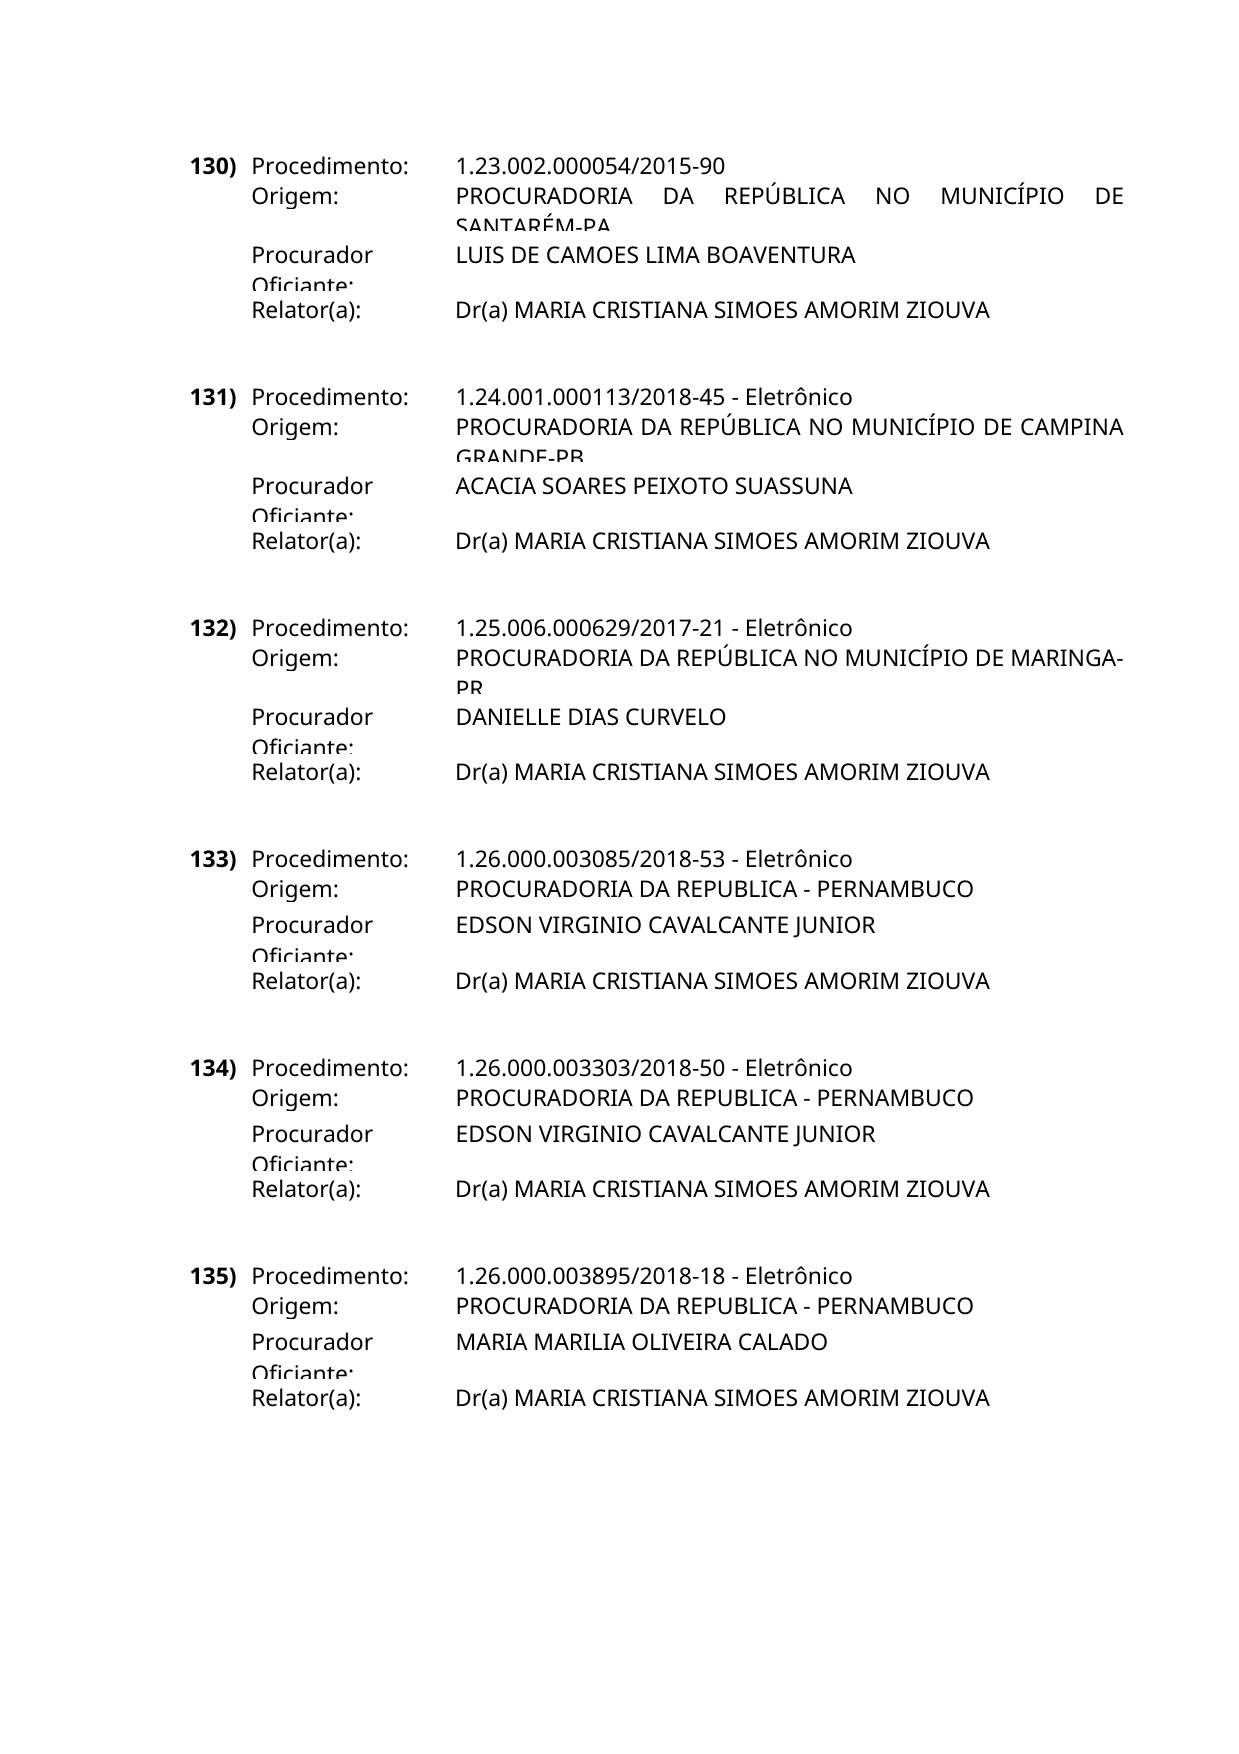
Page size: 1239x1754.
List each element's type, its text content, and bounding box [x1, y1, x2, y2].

table_cell Procedimento: [251, 150, 455, 178]
table_cell [1125, 902, 1239, 909]
table_header [455, 0, 1124, 150]
table_cell [455, 462, 1124, 469]
table_cell 1.26.000.003303/2018-50 - Eletrônico [455, 1052, 1124, 1080]
table_cell [0, 1110, 189, 1118]
table_cell [1125, 150, 1239, 178]
table_cell [189, 701, 251, 752]
table_header Relator(a): [251, 525, 455, 554]
table_cell [0, 239, 189, 289]
table_cell MARIA MARILIA OLIVEIRA CALADO [455, 1326, 1124, 1377]
table_cell [1125, 440, 1239, 462]
table_cell 134) [189, 1052, 251, 1080]
table_cell [1125, 1319, 1239, 1326]
table_cell 1.24.001.000113/2018-45 - Eletrônico [455, 381, 1124, 409]
table_cell [1125, 462, 1239, 469]
table_cell [0, 381, 189, 409]
table_cell [189, 440, 251, 462]
table_cell [189, 965, 251, 995]
table_cell DANIELLE DIAS CURVELO [455, 701, 1124, 752]
table_header [0, 0, 189, 150]
table_cell [1125, 231, 1239, 238]
table_cell [1125, 965, 1239, 995]
table_cell [251, 555, 455, 612]
table_header Dr(a) MARIA CRISTIANA SIMOES AMORIM ZIOUVA [455, 965, 1122, 993]
table_cell [189, 1173, 251, 1203]
table_cell [189, 671, 251, 693]
table_cell [0, 1173, 189, 1203]
table_cell [455, 555, 1124, 612]
table_cell [0, 1382, 189, 1412]
table_cell [0, 324, 189, 381]
table_cell [0, 642, 189, 671]
table_cell [0, 411, 189, 439]
table_cell [189, 470, 251, 521]
table_cell [0, 786, 189, 843]
table_cell [1125, 1082, 1239, 1110]
table_cell [0, 1203, 189, 1260]
table_cell [189, 294, 251, 324]
table_cell [0, 1082, 189, 1110]
table_cell [189, 462, 251, 469]
table_cell [0, 1326, 189, 1377]
table_cell [251, 902, 455, 909]
table_header Dr(a) MARIA CRISTIANA SIMOES AMORIM ZIOUVA [455, 1173, 1122, 1202]
table_cell [1125, 324, 1239, 381]
table_cell [1125, 843, 1239, 872]
table_cell [1125, 995, 1239, 1052]
table_cell [0, 843, 189, 872]
table_cell [251, 693, 455, 701]
table_cell [1125, 786, 1239, 843]
table_cell [251, 462, 455, 469]
table_cell [1125, 873, 1239, 902]
table_cell Origem: [251, 873, 455, 902]
table_cell [455, 1319, 1124, 1326]
table_cell [189, 555, 251, 612]
table_cell [455, 995, 1124, 1052]
table_cell Procurador Oficiante: [251, 1118, 455, 1170]
table_cell [189, 1110, 251, 1118]
table_cell [251, 786, 455, 843]
table_cell Procedimento: [251, 1260, 455, 1289]
table_cell [1125, 756, 1239, 786]
table_header Dr(a) MARIA CRISTIANA SIMOES AMORIM ZIOUVA [455, 756, 1122, 785]
table_cell [1125, 525, 1239, 555]
table_header Relator(a): [251, 294, 455, 323]
table_cell [0, 180, 189, 208]
table_cell [1125, 411, 1239, 439]
table_cell [189, 693, 251, 701]
table_cell [1125, 642, 1239, 671]
table_cell [189, 1203, 251, 1260]
table_cell Procedimento: [251, 381, 455, 409]
table_cell [0, 294, 189, 324]
table_cell [0, 150, 189, 178]
table_cell Origem: [251, 642, 455, 671]
table_cell PROCURADORIA DA REPÚBLICA NO MUNICÍPIO DE MARINGA-PR [455, 642, 1124, 693]
table_cell 132) [189, 612, 251, 641]
table_cell 1.23.002.000054/2015-90 [455, 150, 1124, 178]
table_cell [0, 470, 189, 521]
table_cell ACACIA SOARES PEIXOTO SUASSUNA [455, 470, 1124, 521]
table_cell [1125, 209, 1239, 231]
table_cell Origem: [251, 411, 455, 439]
table_cell [0, 1118, 189, 1169]
table_cell Procedimento: [251, 612, 455, 641]
table_cell [1125, 671, 1239, 693]
table_cell [251, 209, 455, 231]
table_cell 130) [189, 150, 251, 178]
table_cell [189, 1290, 251, 1319]
table_cell [455, 1110, 1124, 1118]
table_cell LUIS DE CAMOES LIMA BOAVENTURA [455, 239, 1124, 289]
table_cell [1125, 294, 1239, 324]
table_cell [189, 1118, 251, 1169]
table_cell [0, 1319, 189, 1326]
table_header [251, 0, 455, 150]
table_cell [1125, 239, 1239, 289]
table_cell [0, 1260, 189, 1289]
table_cell [0, 612, 189, 641]
table_cell [1125, 1173, 1239, 1203]
table_cell [1125, 470, 1239, 521]
table_cell Origem: [251, 1082, 455, 1110]
table_header Relator(a): [251, 1173, 455, 1202]
table_cell [1125, 1326, 1239, 1377]
table_cell [1125, 909, 1239, 960]
table_cell [1125, 180, 1239, 208]
table_cell [455, 693, 1124, 701]
table_cell [0, 462, 189, 469]
table_cell [189, 411, 251, 439]
table_header [189, 0, 251, 150]
table_cell Procurador Oficiante: [251, 701, 455, 753]
table_cell [189, 873, 251, 902]
table_cell [251, 671, 455, 693]
table_cell [0, 965, 189, 995]
table_cell [1125, 612, 1239, 641]
table_header Relator(a): [251, 756, 455, 785]
table_cell 1.25.006.000629/2017-21 - Eletrônico [455, 612, 1124, 641]
table_cell [189, 902, 251, 909]
table_cell [0, 555, 189, 612]
table_cell [1125, 1260, 1239, 1289]
table_cell [189, 239, 251, 289]
table_cell [1125, 381, 1239, 409]
table_cell 1.26.000.003085/2018-53 - Eletrônico [455, 843, 1124, 872]
table_cell [251, 1110, 455, 1118]
table_cell [0, 440, 189, 462]
table_cell [1125, 1290, 1239, 1319]
table_cell 131) [189, 381, 251, 409]
table_cell [1125, 1052, 1239, 1080]
table_cell Procurador Oficiante: [251, 470, 455, 522]
table_cell [455, 231, 1124, 238]
table_cell [251, 1319, 455, 1326]
table_cell PROCURADORIA DA REPUBLICA - PERNAMBUCO [455, 1290, 1124, 1319]
table_cell [189, 1319, 251, 1326]
table_cell [455, 902, 1124, 909]
table_cell [189, 756, 251, 786]
table_cell [251, 231, 455, 238]
table_cell Origem: [251, 1290, 455, 1319]
table_cell 135) [189, 1260, 251, 1289]
table_cell [455, 1203, 1124, 1260]
table_cell [0, 701, 189, 752]
table_cell [0, 693, 189, 701]
table_cell Procedimento: [251, 1052, 455, 1080]
table_header Dr(a) MARIA CRISTIANA SIMOES AMORIM ZIOUVA [455, 1382, 1122, 1410]
table_cell [189, 525, 251, 555]
table_cell [0, 231, 189, 238]
table_header Dr(a) MARIA CRISTIANA SIMOES AMORIM ZIOUVA [455, 525, 1122, 554]
table_cell [0, 995, 189, 1052]
table_cell [0, 209, 189, 231]
table_cell [0, 1290, 189, 1319]
table_cell [251, 1203, 455, 1260]
table_cell [1125, 1110, 1239, 1118]
table_cell [189, 1382, 251, 1412]
table_cell [1125, 693, 1239, 701]
table_cell [0, 873, 189, 902]
table_cell [189, 180, 251, 208]
table_cell 133) [189, 843, 251, 872]
table_cell [251, 324, 455, 381]
table_cell [0, 909, 189, 960]
table_cell [455, 786, 1124, 843]
table_cell [251, 440, 455, 462]
table_cell [189, 209, 251, 231]
table_cell Procurador Oficiante: [251, 1326, 455, 1379]
table_cell [251, 995, 455, 1052]
table_cell [1125, 1382, 1239, 1412]
table_cell [189, 231, 251, 238]
table_header Relator(a): [251, 1382, 455, 1410]
table_cell [189, 786, 251, 843]
table_cell [0, 902, 189, 909]
table_cell [1125, 1203, 1239, 1260]
table_cell [1125, 555, 1239, 612]
table_cell [189, 909, 251, 960]
table_cell 1.26.000.003895/2018-18 - Eletrônico [455, 1260, 1124, 1289]
table_cell EDSON VIRGINIO CAVALCANTE JUNIOR [455, 1118, 1124, 1169]
table_cell [1125, 701, 1239, 752]
table_cell PROCURADORIA DA REPÚBLICA NO MUNICÍPIO DE SANTARÉM-PA [455, 180, 1124, 231]
table_header Dr(a) MARIA CRISTIANA SIMOES AMORIM ZIOUVA [455, 294, 1122, 323]
table_cell [0, 1052, 189, 1080]
table_cell [0, 671, 189, 693]
table_cell PROCURADORIA DA REPUBLICA - PERNAMBUCO [455, 1082, 1124, 1110]
table_cell [189, 1082, 251, 1110]
table_cell PROCURADORIA DA REPUBLICA - PERNAMBUCO [455, 873, 1124, 902]
table_cell [0, 525, 189, 555]
table_cell Procedimento: [251, 843, 455, 872]
table_header [1125, 0, 1239, 150]
table_header Relator(a): [251, 965, 455, 993]
table_cell [189, 995, 251, 1052]
table_cell EDSON VIRGINIO CAVALCANTE JUNIOR [455, 909, 1124, 960]
table_cell Procurador Oficiante: [251, 239, 455, 291]
table_cell [0, 756, 189, 786]
table_cell [189, 1326, 251, 1377]
table_cell [1125, 1118, 1239, 1169]
table_cell [455, 324, 1124, 381]
table_cell PROCURADORIA DA REPÚBLICA NO MUNICÍPIO DE CAMPINA GRANDE-PB [455, 411, 1124, 462]
table_cell [189, 642, 251, 671]
table_cell [189, 324, 251, 381]
table_cell Procurador Oficiante: [251, 909, 455, 962]
table_cell Origem: [251, 180, 455, 208]
